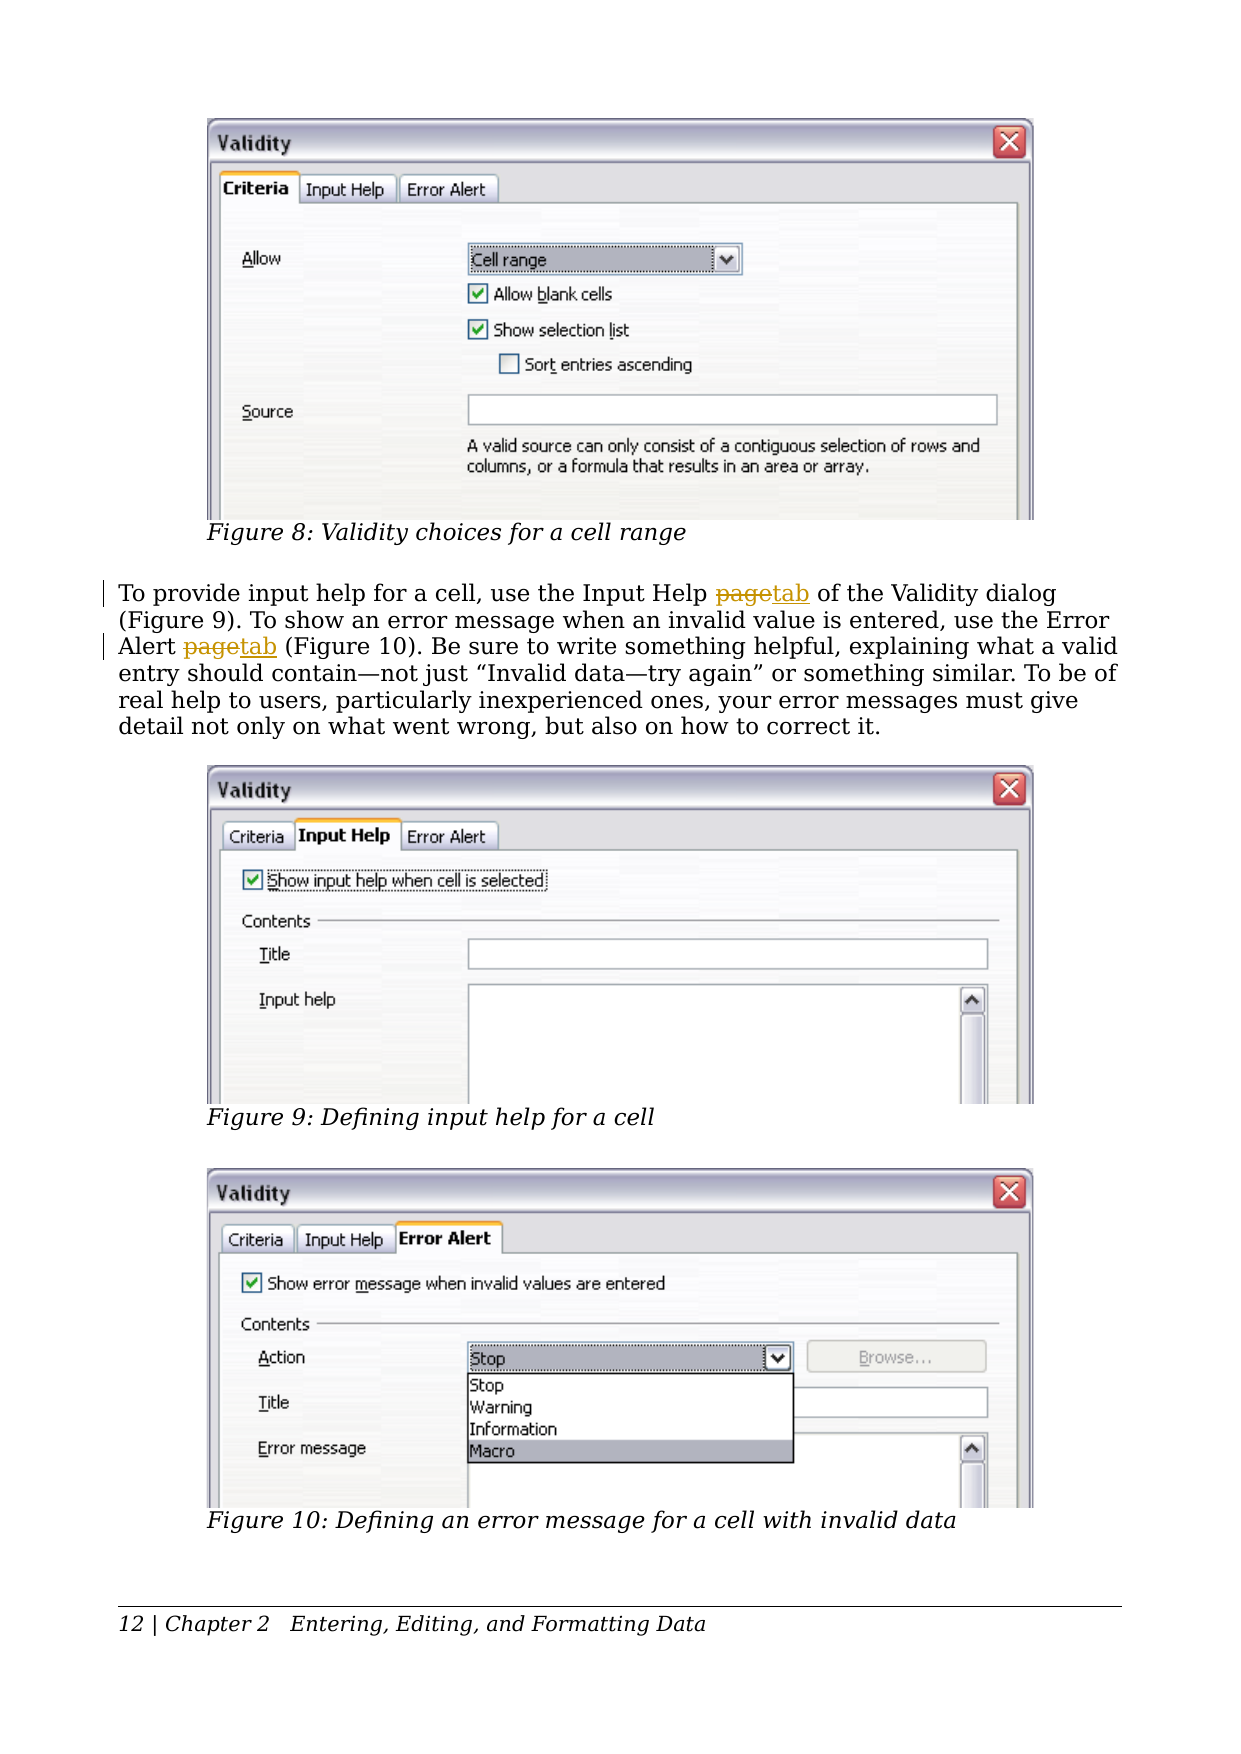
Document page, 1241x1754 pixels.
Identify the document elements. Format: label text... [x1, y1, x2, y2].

text Figure 9: Defining input help for a cell [207, 1104, 1033, 1130]
text Figure 10: Defining an error message for a cell with invalid data [207, 1508, 1033, 1534]
picture [207, 765, 1034, 1104]
text To provide input help for a cell, use the Input Help tab of the Validity dialog (Figure 9). To show an error message when an invalid value is entered, use the Error Alert tab (Figure 10). Be sure to write something helpful, explaining what a valid entry should contain—not just “Invalid data—try again” or something similar. To be of real help to users, particularly inexperienced ones, your error messages must give detail not only on what went wrong, but also on how to correct it. [118, 580, 1122, 740]
picture [206, 1168, 1034, 1508]
text Figure 8: Validity choices for a cell range [207, 520, 1033, 546]
picture [207, 118, 1034, 520]
